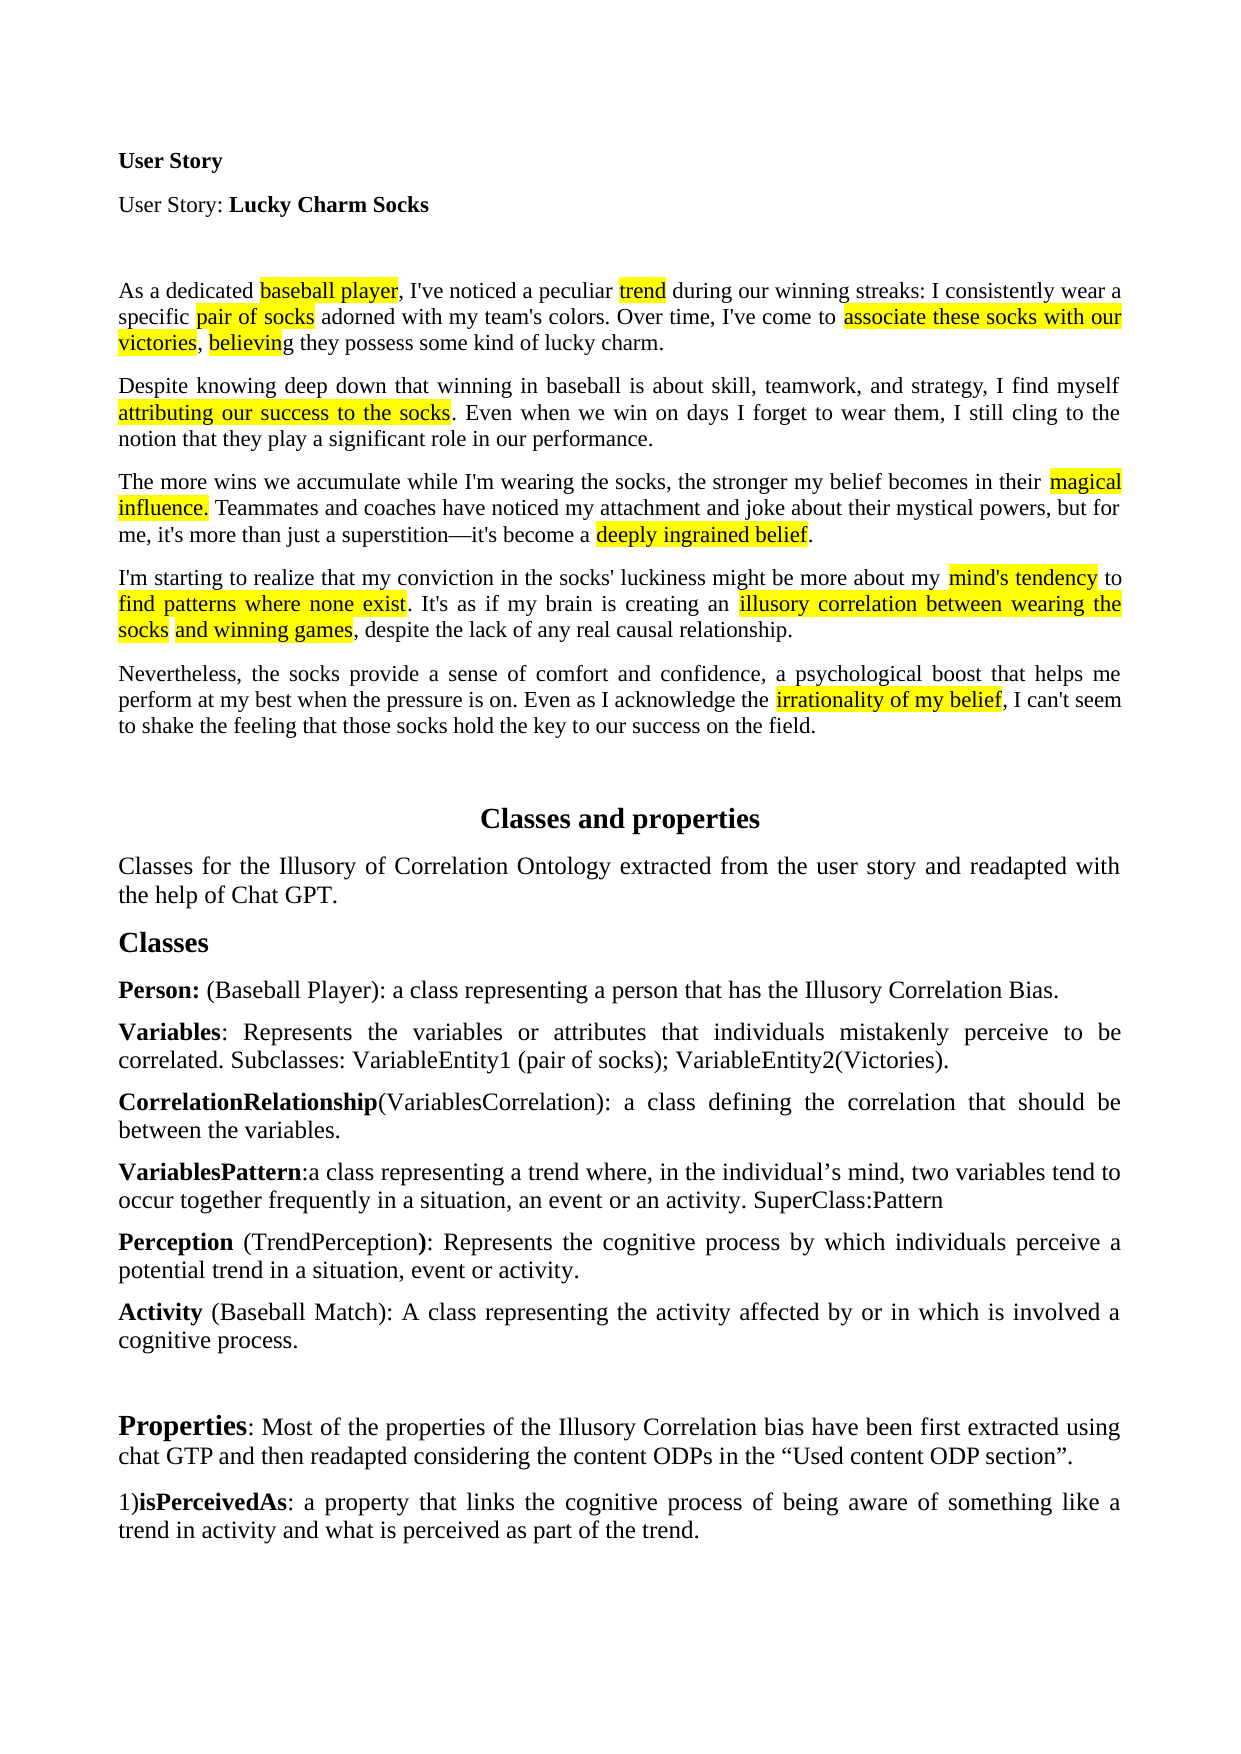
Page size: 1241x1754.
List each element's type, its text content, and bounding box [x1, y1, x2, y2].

text User Story [118, 148, 1122, 174]
text Person: (Baseball Player): a class representing a person that has the Illusory Correlation Bias. [118, 975, 1122, 1004]
text 1)isPerceivedAs: a property that links the cognitive process of being aware of something like a trend in activity and what is perceived as part of the trend. [118, 1487, 1122, 1544]
text I'm starting to realize that my conviction in the socks' luckiness might be more about my mind's tendency to find patterns where none exist. It's as if my brain is creating an illusory correlation between wearing the socks and winning games, despite the lack of any real causal relationship. [118, 564, 1122, 643]
text As a dedicated baseball player, I've noticed a peculiar trend during our winning streaks: I consistently wear a specific pair of socks adorned with my team's colors. Over time, I've come to associate these socks with our victories, believing they possess some kind of lucky charm. [118, 277, 1122, 356]
text Perception (TrendPerception): Represents the cognitive process by which individuals perceive a potential trend in a situation, event or activity. [118, 1227, 1122, 1284]
text Classes [118, 925, 1122, 959]
text Nevertheless, the socks provide a sense of comfort and confidence, a psychological boost that helps me perform at my best when the pressure is on. Even as I acknowledge the irrationality of my belief, I can't seem to shake the feeling that those socks hold the key to our success on the field. [118, 659, 1122, 739]
text The more wins we accumulate while I'm wearing the socks, the stronger my belief becomes in their magical influence. Teammates and coaches have noticed my attachment and joke about their mystical powers, but for me, it's more than just a superstition—it's become a deeply ingrained belief. [118, 468, 1122, 547]
text Classes and properties [118, 801, 1122, 834]
text Properties: Most of the properties of the Illusory Correlation bias have been first extracted using chat GTP and then readapted considering the content ODPs in the “Used content ODP section”. [118, 1408, 1122, 1470]
text VariablesPattern:a class representing a trend where, in the individual’s mind, two variables tend to occur together frequently in a situation, an event or an activity. SuperClass:Pattern [118, 1157, 1122, 1214]
text CorrelationRelationship(VariablesCorrelation): a class defining the correlation that should be between the variables. [118, 1087, 1122, 1144]
text Activity (Baseball Match): A class representing the activity affected by or in which is involved a cognitive process. [118, 1297, 1122, 1354]
text User Story: Lucky Charm Socks [118, 191, 1122, 217]
text Despite knowing deep down that winning in baseball is about skill, teamwork, and strategy, I find myself attributing our success to the socks. Even when we win on days I forget to wear them, I still cling to the notion that they play a significant role in our performance. [118, 372, 1122, 451]
text Classes for the Illusory of Correlation Ontology extracted from the user story and readapted with the help of Chat GPT. [118, 851, 1122, 908]
text Variables: Represents the variables or attributes that individuals mistakenly perceive to be correlated. Subclasses: VariableEntity1 (pair of socks); VariableEntity2(Victories). [118, 1017, 1122, 1074]
